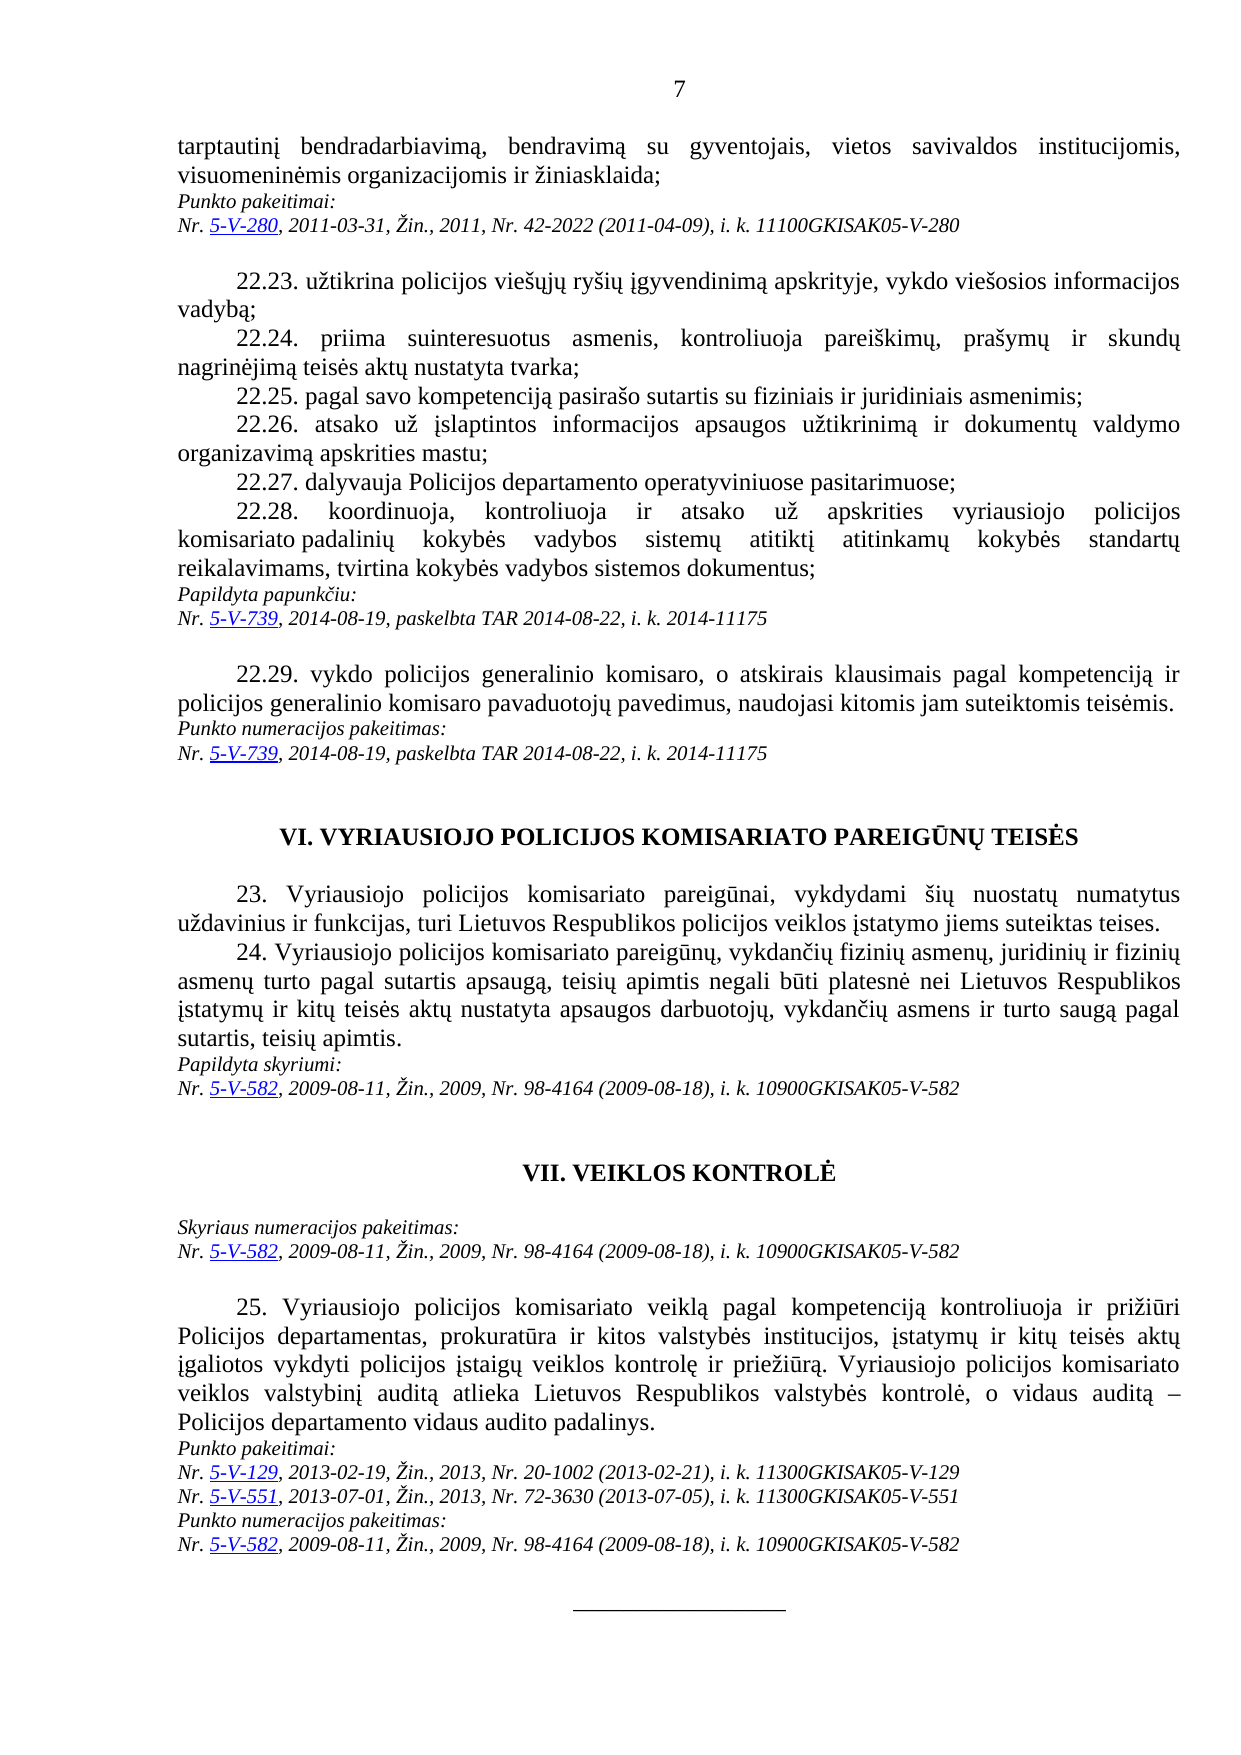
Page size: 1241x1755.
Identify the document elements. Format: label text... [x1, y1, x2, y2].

text Punkto pakeitimai: [177, 189, 1181, 213]
text 22.29. vykdo policijos generalinio komisaro, o atskirais klausimais pagal kompetenciją ir policijos generalinio komisaro pavaduotojų pavedimus, naudojasi kitomis jam suteiktomis teisėmis. [177, 659, 1181, 716]
text Punkto numeracijos pakeitimas: [177, 716, 1181, 740]
text VI. VYRIAUSIOJO POLICIJOS KOMISARIATO pareigūnų teisės [177, 822, 1181, 851]
text 22.25. pagal savo kompetenciją pasirašo sutartis su fiziniais ir juridiniais asmenimis; [177, 381, 1181, 409]
text Papildyta papunkčiu: [177, 582, 1181, 606]
text Punkto pakeitimai: [177, 1436, 1181, 1460]
text Nr. 5-V-582, 2009-08-11, Žin., 2009, Nr. 98-4164 (2009-08-18), i. k. 10900GKISAK05-V-582 [177, 1076, 1181, 1100]
text Skyriaus numeracijos pakeitimas: [177, 1215, 1181, 1239]
text 22.28. koordinuoja, kontroliuoja ir atsako už apskrities vyriausiojo policijos komisariato padalinių kokybės vadybos sistemų atitiktį atitinkamų kokybės standartų reikalavimams, tvirtina kokybės vadybos sistemos dokumentus; [177, 496, 1181, 582]
text 22.23. užtikrina policijos viešųjų ryšių įgyvendinimą apskrityje, vykdo viešosios informacijos vadybą; [177, 266, 1181, 323]
text 23. Vyriausiojo policijos komisariato pareigūnai, vykdydami šių nuostatų numatytus uždavinius ir funkcijas, turi Lietuvos Respublikos policijos veiklos įstatymo jiems suteiktas teises. [177, 879, 1181, 937]
text 22.24. priima suinteresuotus asmenis, kontroliuoja pareiškimų, prašymų ir skundų nagrinėjimą teisės aktų nustatyta tvarka; [177, 323, 1181, 381]
text 24. Vyriausiojo policijos komisariato pareigūnų, vykdančių fizinių asmenų, juridinių ir fizinių asmenų turto pagal sutartis apsaugą, teisių apimtis negali būti platesnė nei Lietuvos Respublikos įstatymų ir kitų teisės aktų nustatyta apsaugos darbuotojų, vykdančių asmens ir turto saugą pagal sutartis, teisių apimtis. [177, 937, 1181, 1052]
text Nr. 5-V-582, 2009-08-11, Žin., 2009, Nr. 98-4164 (2009-08-18), i. k. 10900GKISAK05-V-582 [177, 1532, 1181, 1556]
text VII. VEIKLOS KONTROLĖ [177, 1158, 1181, 1186]
text Papildyta skyriumi: [177, 1052, 1181, 1076]
text Nr. 5-V-280, 2011-03-31, Žin., 2011, Nr. 42-2022 (2011-04-09), i. k. 11100GKISAK05-V-280 [177, 213, 1181, 237]
text 25. Vyriausiojo policijos komisariato veiklą pagal kompetenciją kontroliuoja ir prižiūri Policijos departamentas, prokuratūra ir kitos valstybės institucijos, įstatymų ir kitų teisės aktų įgaliotos vykdyti policijos įstaigų veiklos kontrolę ir priežiūrą. Vyriausiojo policijos komisariato veiklos valstybinį auditą atlieka Lietuvos Respublikos valstybės kontrolė, o vidaus auditą – Policijos departamento vidaus audito padalinys. [177, 1292, 1181, 1436]
text _________________ [177, 1585, 1181, 1613]
text Nr. 5-V-739, 2014-08-19, paskelbta TAR 2014-08-22, i. k. 2014-11175 [177, 606, 1181, 630]
text Nr. 5-V-582, 2009-08-11, Žin., 2009, Nr. 98-4164 (2009-08-18), i. k. 10900GKISAK05-V-582 [177, 1239, 1181, 1263]
text Punkto numeracijos pakeitimas: [177, 1508, 1181, 1532]
text tarptautinį bendradarbiavimą, bendravimą su gyventojais, vietos savivaldos institucijomis, visuomeninėmis organizacijomis ir žiniasklaida; [177, 131, 1181, 189]
text Nr. 5-V-551, 2013-07-01, Žin., 2013, Nr. 72-3630 (2013-07-05), i. k. 11300GKISAK05-V-551 [177, 1484, 1181, 1508]
text 22.27. dalyvauja Policijos departamento operatyviniuose pasitarimuose; [177, 467, 1181, 496]
text 22.26. atsako už įslaptintos informacijos apsaugos užtikrinimą ir dokumentų valdymo organizavimą apskrities mastu; [177, 409, 1181, 467]
text Nr. 5-V-129, 2013-02-19, Žin., 2013, Nr. 20-1002 (2013-02-21), i. k. 11300GKISAK05-V-129 [177, 1460, 1181, 1484]
text Nr. 5-V-739, 2014-08-19, paskelbta TAR 2014-08-22, i. k. 2014-11175 [177, 740, 1181, 764]
